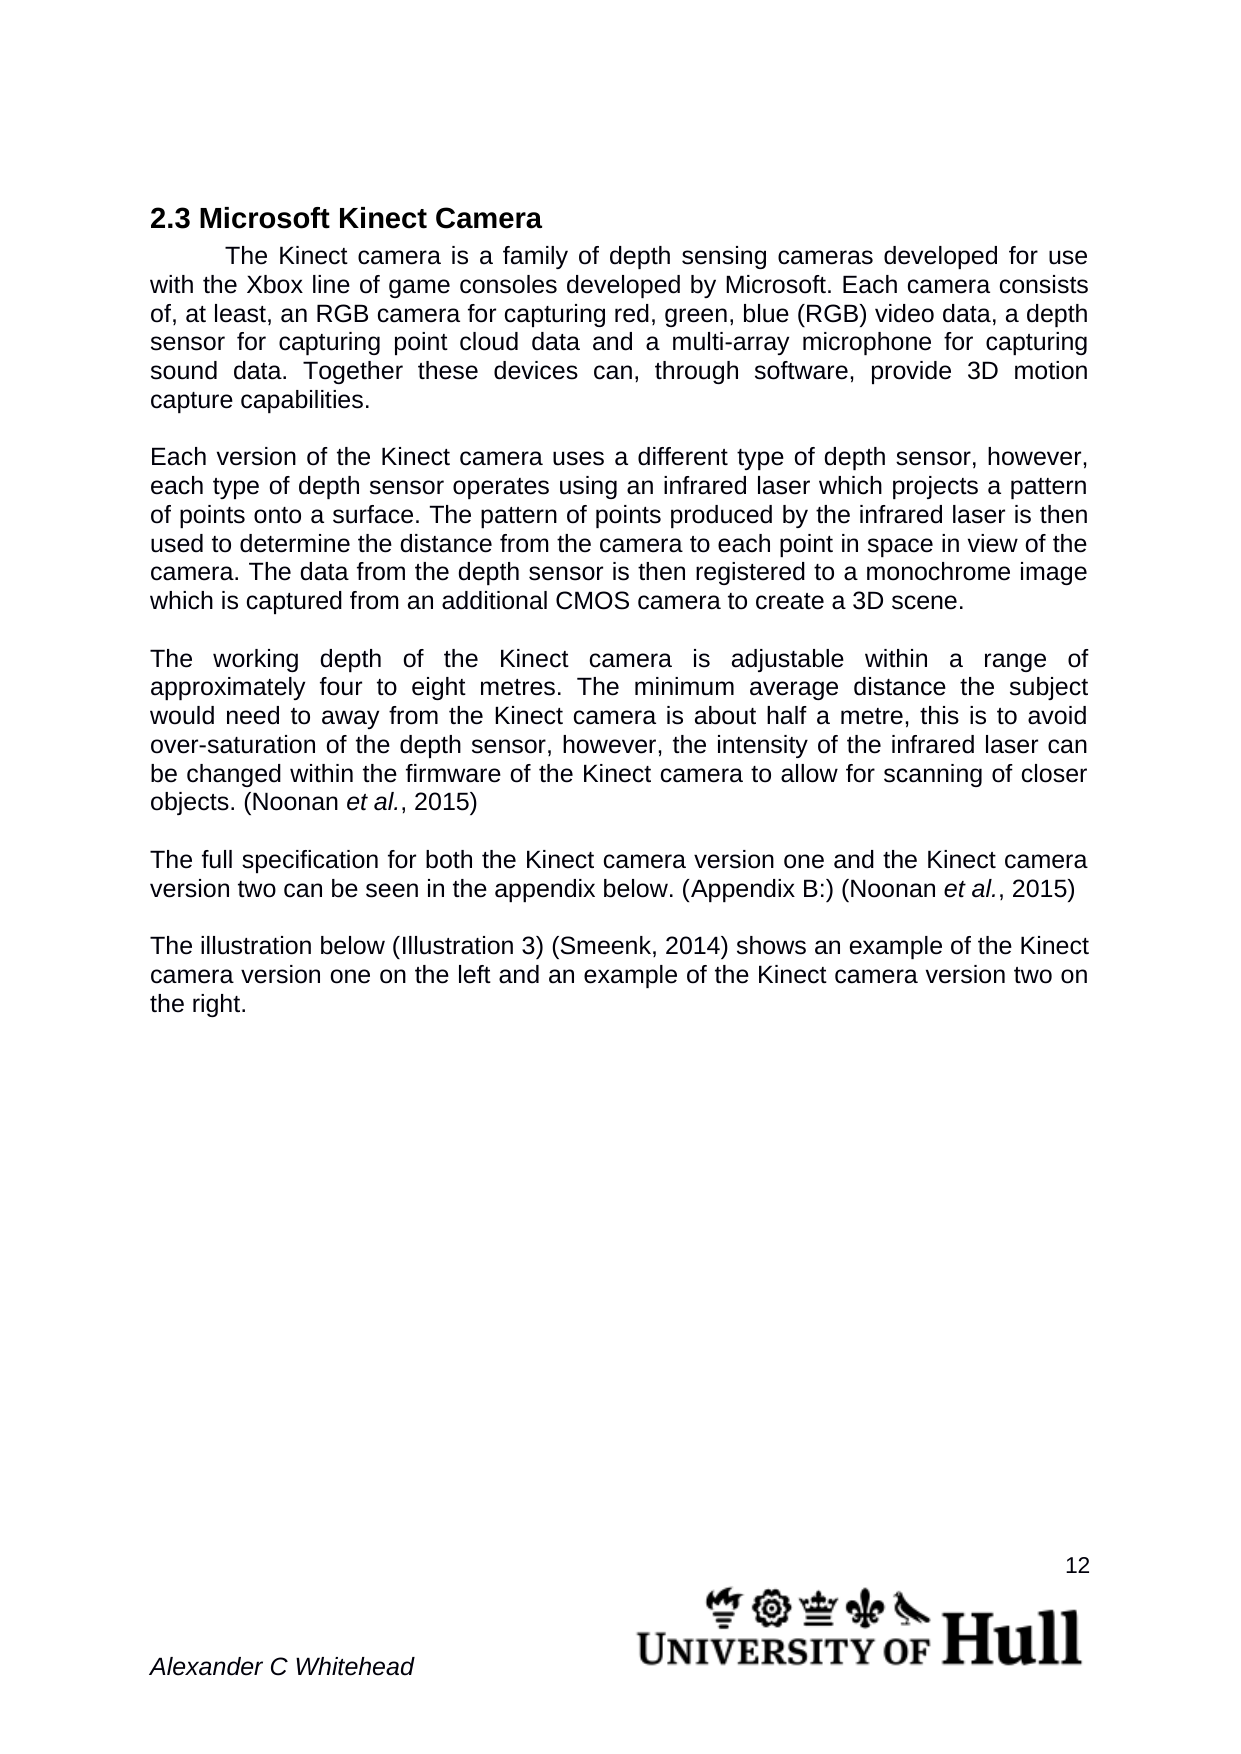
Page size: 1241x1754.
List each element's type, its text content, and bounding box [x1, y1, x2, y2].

subtitle Microsoft Kinect Camera [150, 201, 1090, 235]
text Each version of the Kinect camera uses a different type of depth sensor, however, each type of depth sensor operates using an infrared laser which projects a pattern of points onto a surface. The pattern of points produced by the infrared laser is then used to determine the distance from the camera to each point in space in view of the camera. The data from the depth sensor is then registered to a monochrome image which is captured from an additional CMOS camera to create a 3D scene. [150, 442, 1090, 615]
text The Kinect camera is a family of depth sensing cameras developed for use with the Xbox line of game consoles developed by Microsoft. Each camera consists of, at least, an RGB camera for capturing red, green, blue (RGB) video data, a depth sensor for capturing point cloud data and a multi-array microphone for capturing sound data. Together these devices can, through software, provide 3D motion capture capabilities. [150, 241, 1090, 414]
text The working depth of the Kinect camera is adjustable within a range of approximately four to eight metres. The minimum average distance the subject would need to away from the Kinect camera is about half a metre, this is to avoid over-saturation of the depth sensor, however, the intensity of the infrared laser can be changed within the firmware of the Kinect camera to allow for scanning of closer objects. (Noonan et al., 2015) [150, 644, 1090, 816]
text The illustration below (Illustration 3) (Smeenk, 2014)⁠ shows an example of the Kinect camera version one on the left and an example of the Kinect camera version two on the right. [150, 931, 1090, 1017]
text The full specification for both the Kinect camera version one and the Kinect camera version two can be seen in the appendix below. (Appendix B:) (Noonan et al., 2015)⁠ [150, 845, 1090, 902]
picture [630, 1578, 1091, 1675]
